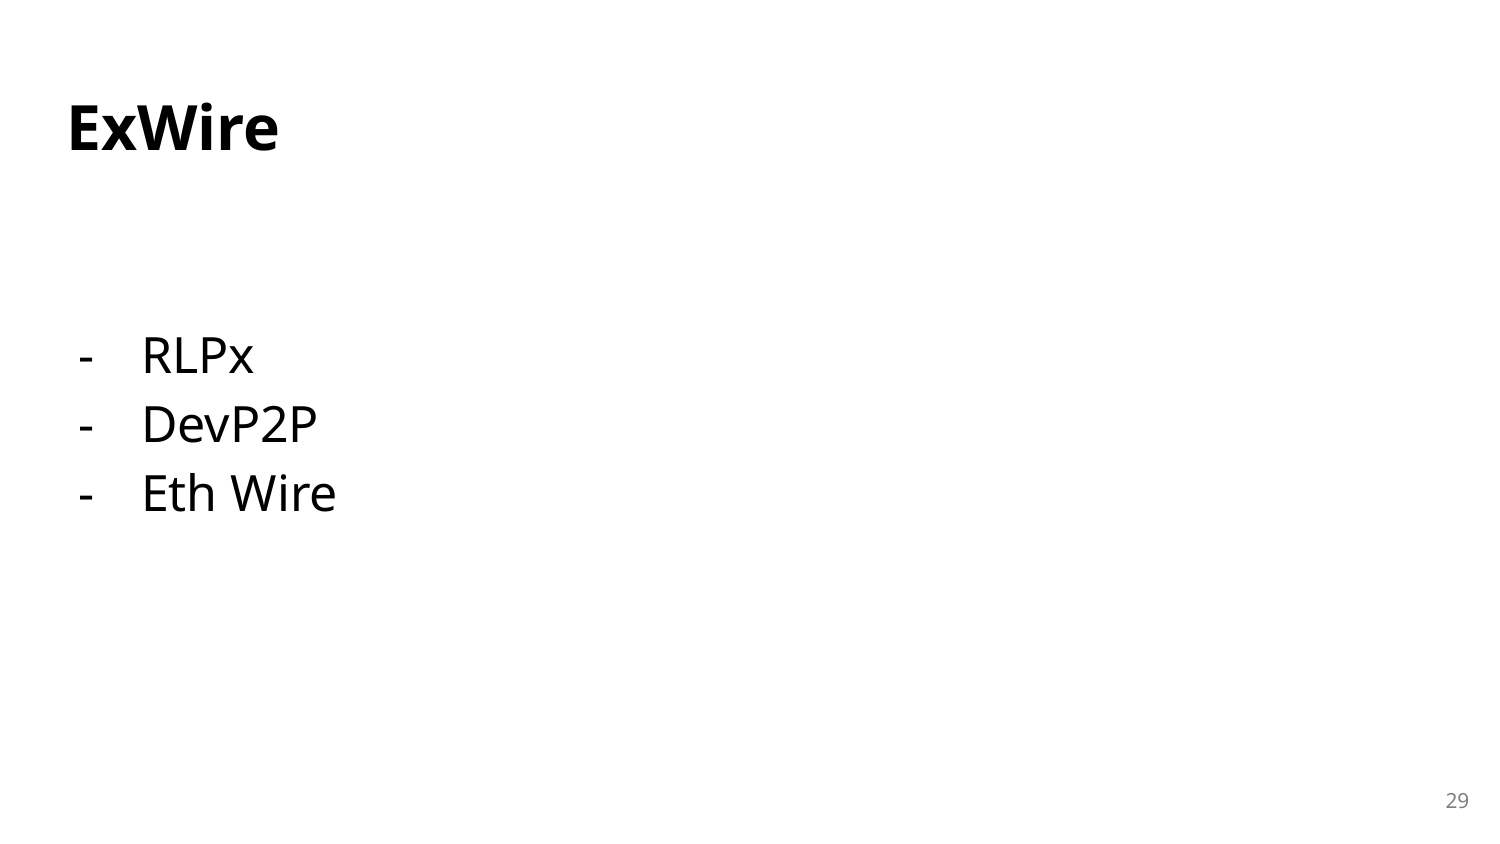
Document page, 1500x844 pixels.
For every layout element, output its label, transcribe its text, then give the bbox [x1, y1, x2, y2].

title ExWire [51, 72, 1449, 176]
slide_number [1394, 769, 1484, 834]
list RLPx DevP2P Eth Wire [51, 299, 1449, 750]
